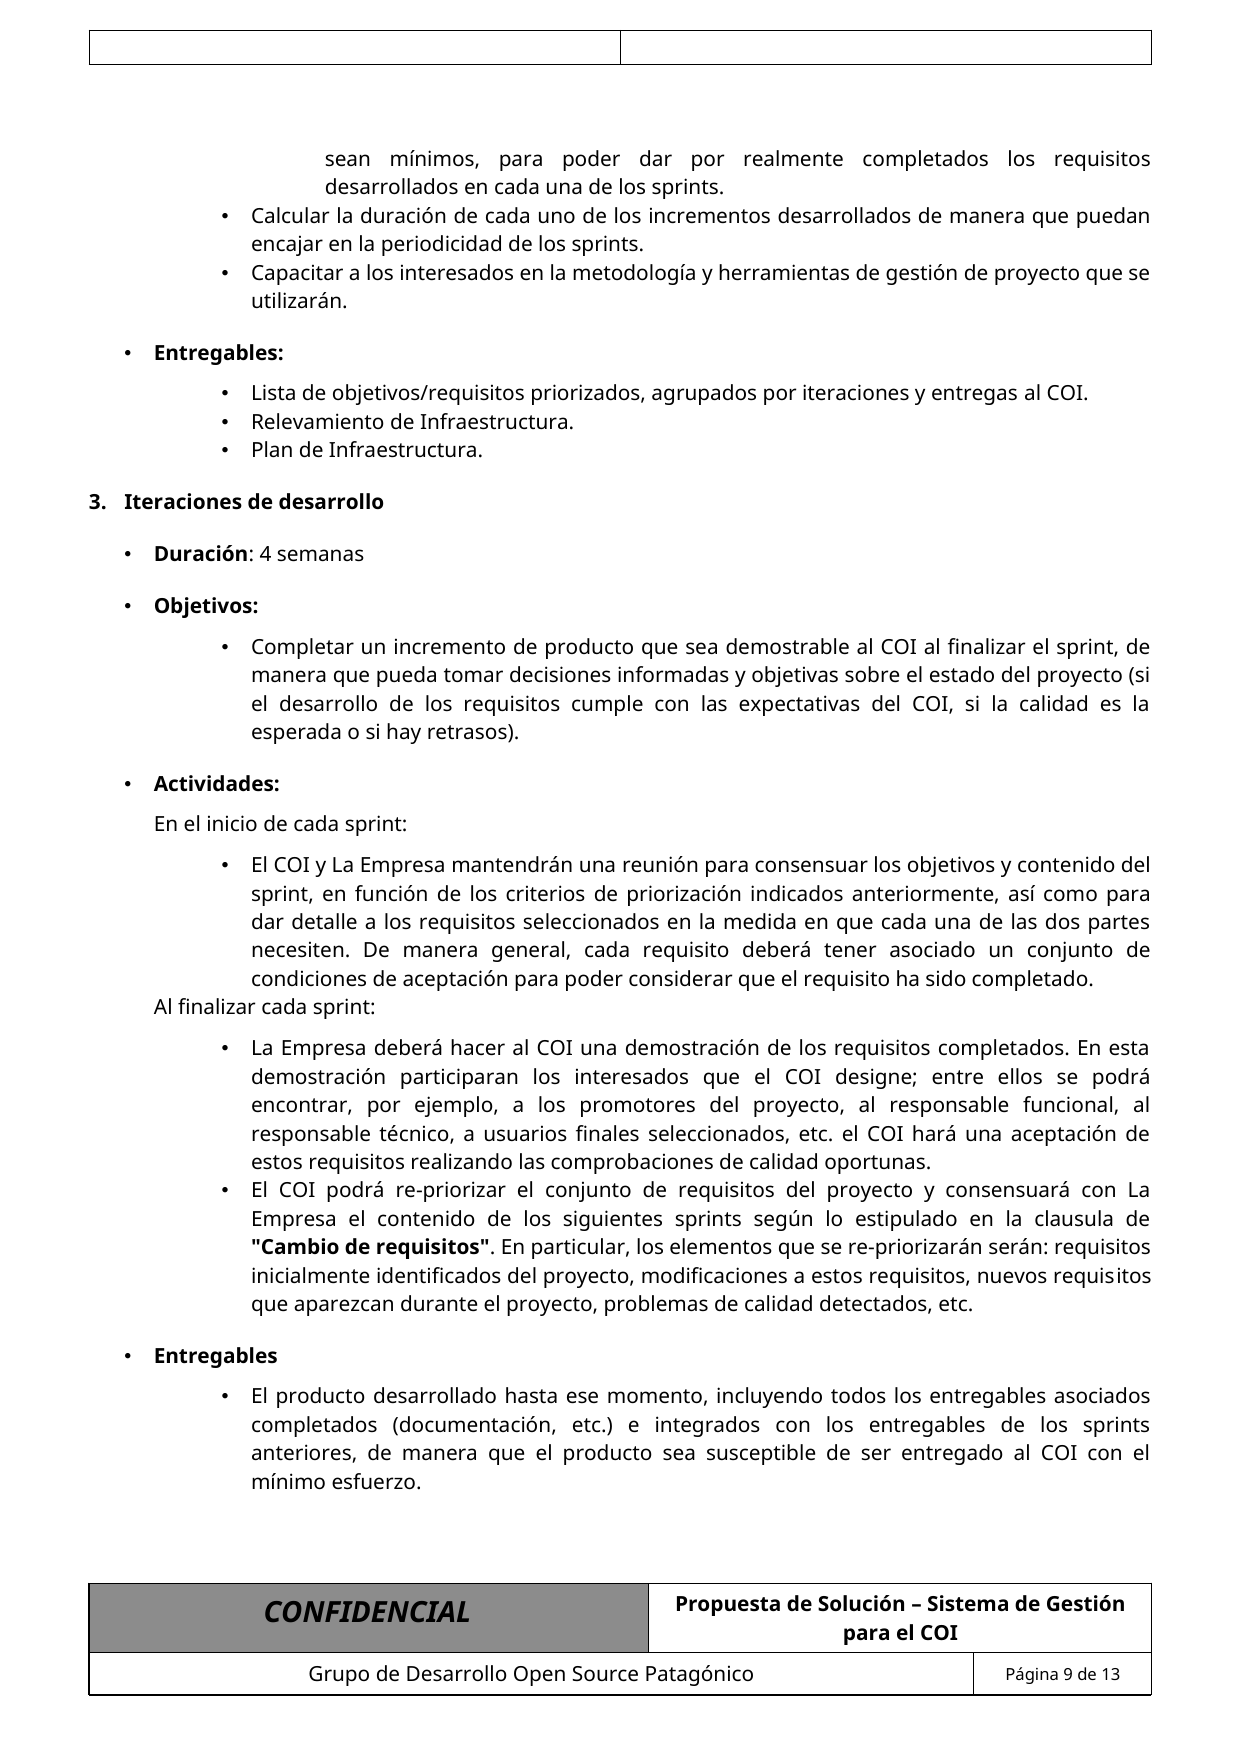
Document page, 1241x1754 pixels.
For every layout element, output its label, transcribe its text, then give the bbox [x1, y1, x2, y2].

list Capacitar a los interesados en la metodología y herramientas de gestión de proyecto que se utilizarán. [221, 258, 1151, 314]
list El COI y La Empresa mantendrán una reunión para consensuar los objetivos y contenido del sprint, en función de los criterios de priorización indicados anteriormente, así como para dar detalle a los requisitos seleccionados en la medida en que cada una de las dos partes necesiten. De manera general, cada requisito deberá tener asociado un conjunto de condiciones de aceptación para poder considerar que el requisito ha sido completado. [221, 850, 1151, 992]
list Objetivos: [124, 592, 1151, 620]
list Relevamiento de Infraestructura. [221, 407, 1151, 435]
list Lista de objetivos/requisitos priorizados, agrupados por iteraciones y entregas al COI. [221, 378, 1151, 407]
list La Empresa deberá hacer al COI una demostración de los requisitos completados. En esta demostración participaran los interesados que el COI designe; entre ellos se podrá encontrar, por ejemplo, a los promotores del proyecto, al responsable funcional, al responsable técnico, a usuarios finales seleccionados, etc. el COI hará una aceptación de estos requisitos realizando las comprobaciones de calidad oportunas. [221, 1033, 1151, 1176]
list Duración: 4 semanas [124, 539, 1151, 568]
list Completar un incremento de producto que sea demostrable al COI al finalizar el sprint, de manera que pueda tomar decisiones informadas y objetivas sobre el estado del proyecto (si el desarrollo de los requisitos cumple con las expectativas del COI, si la calidad es la esperada o si hay retrasos). [221, 632, 1151, 746]
list sean mínimos, para poder dar por realmente completados los requisitos desarrollados en cada una de los sprints. [295, 144, 1151, 201]
list El producto desarrollado hasta ese momento, incluyendo todos los entregables asociados completados (documentación, etc.) e integrados con los entregables de los sprints anteriores, de manera que el producto sea susceptible de ser entregado al COI con el mínimo esfuerzo. [221, 1382, 1151, 1495]
text Al finalizar cada sprint: [154, 992, 1151, 1021]
list Entregables [124, 1341, 1151, 1370]
list Iteraciones de desarrollo [89, 487, 1151, 516]
list El COI podrá re-priorizar el conjunto de requisitos del proyecto y consensuará con La Empresa el contenido de los siguientes sprints según lo estipulado en la clausula de "Cambio de requisitos". En particular, los elementos que se re-priorizarán serán: requisitos inicialmente identificados del proyecto, modificaciones a estos requisitos, nuevos requisitos que aparezcan durante el proyecto, problemas de calidad detectados, etc. [221, 1176, 1151, 1318]
text En el inicio de cada sprint: [154, 809, 1151, 838]
list Plan de Infraestructura. [221, 435, 1151, 464]
list Actividades: [124, 769, 1151, 798]
list Entregables: [124, 338, 1151, 367]
list Calcular la duración de cada uno de los incrementos desarrollados de manera que puedan encajar en la periodicidad de los sprints. [221, 201, 1151, 258]
